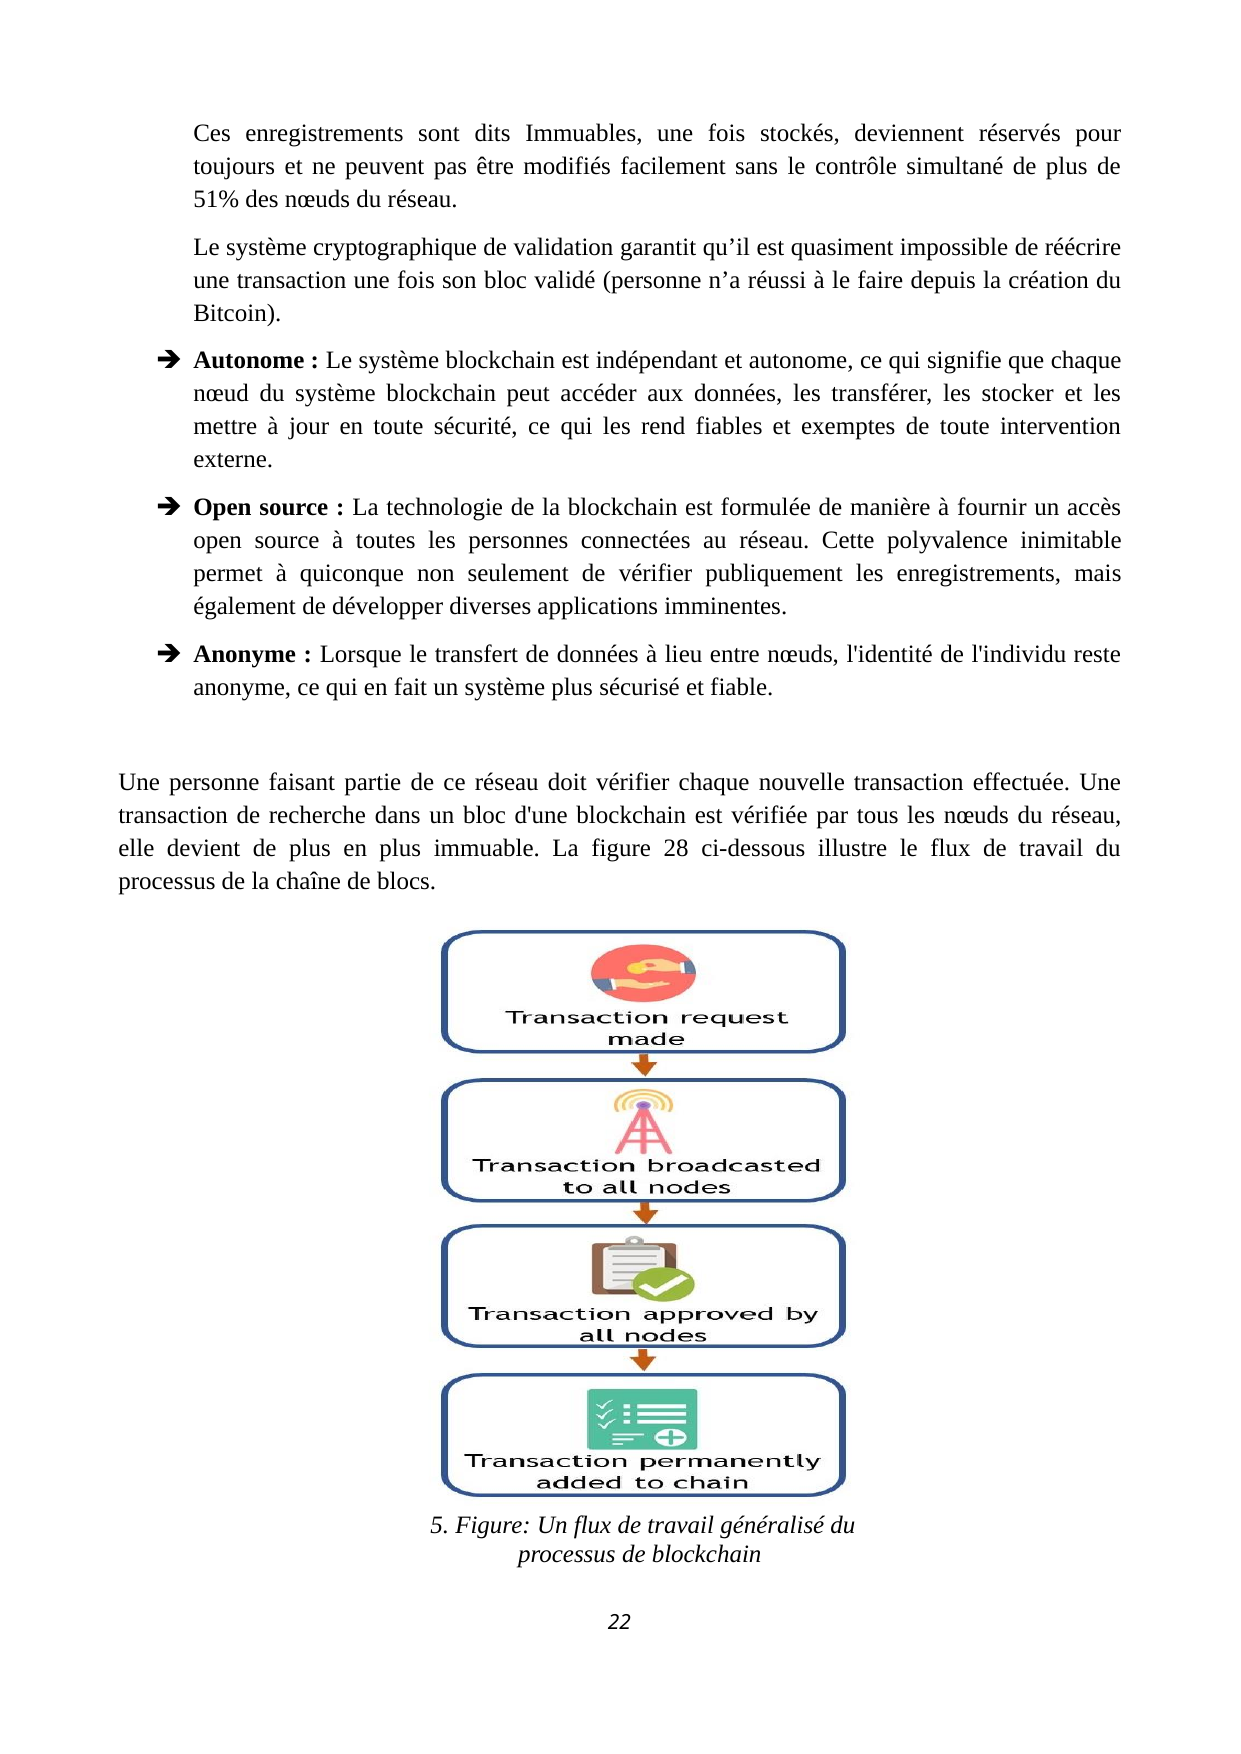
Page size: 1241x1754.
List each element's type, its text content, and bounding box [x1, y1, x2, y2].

list Anonyme : Lorsque le transfert de données à lieu entre nœuds, l'identité de l'individu reste anonyme, ce qui en fait un système plus sécurisé et fiable. [156, 639, 1122, 701]
text 5. Figure: Un flux de travail généralisé du processus de blockchain [412, 1510, 875, 1567]
text Une personne faisant partie de ce réseau doit vérifier chaque nouvelle transaction effectuée. Une transaction de recherche dans un bloc d'une blockchain est vérifiée par tous les nœuds du réseau, elle devient de plus en plus immuable. La figure 28 ci-dessous illustre le flux de travail du processus de la chaîne de blocs. [118, 767, 1122, 895]
list Ces enregistrements sont dits Immuables, une fois stockés, deviennent réservés pour toujours et ne peuvent pas être modifiés facilement sans le contrôle simultané de plus de 51% des nœuds du réseau. [156, 118, 1122, 213]
list Le système cryptographique de validation garantit qu’il est quasiment impossible de réécrire une transaction une fois son bloc validé (personne n’a réussi à le faire depuis la création du Bitcoin). [156, 232, 1122, 327]
picture [412, 917, 876, 1510]
list Open source : La technologie de la blockchain est formulée de manière à fournir un accès open source à toutes les personnes connectées au réseau. Cette polyvalence inimitable permet à quiconque non seulement de vérifier publiquement les enregistrements, mais également de développer diverses applications imminentes. [156, 492, 1122, 620]
list Autonome : Le système blockchain est indépendant et autonome, ce qui signifie que chaque nœud du système blockchain peut accéder aux données, les transférer, les stocker et les mettre à jour en toute sécurité, ce qui les rend fiables et exemptes de toute intervention externe. [156, 345, 1122, 473]
